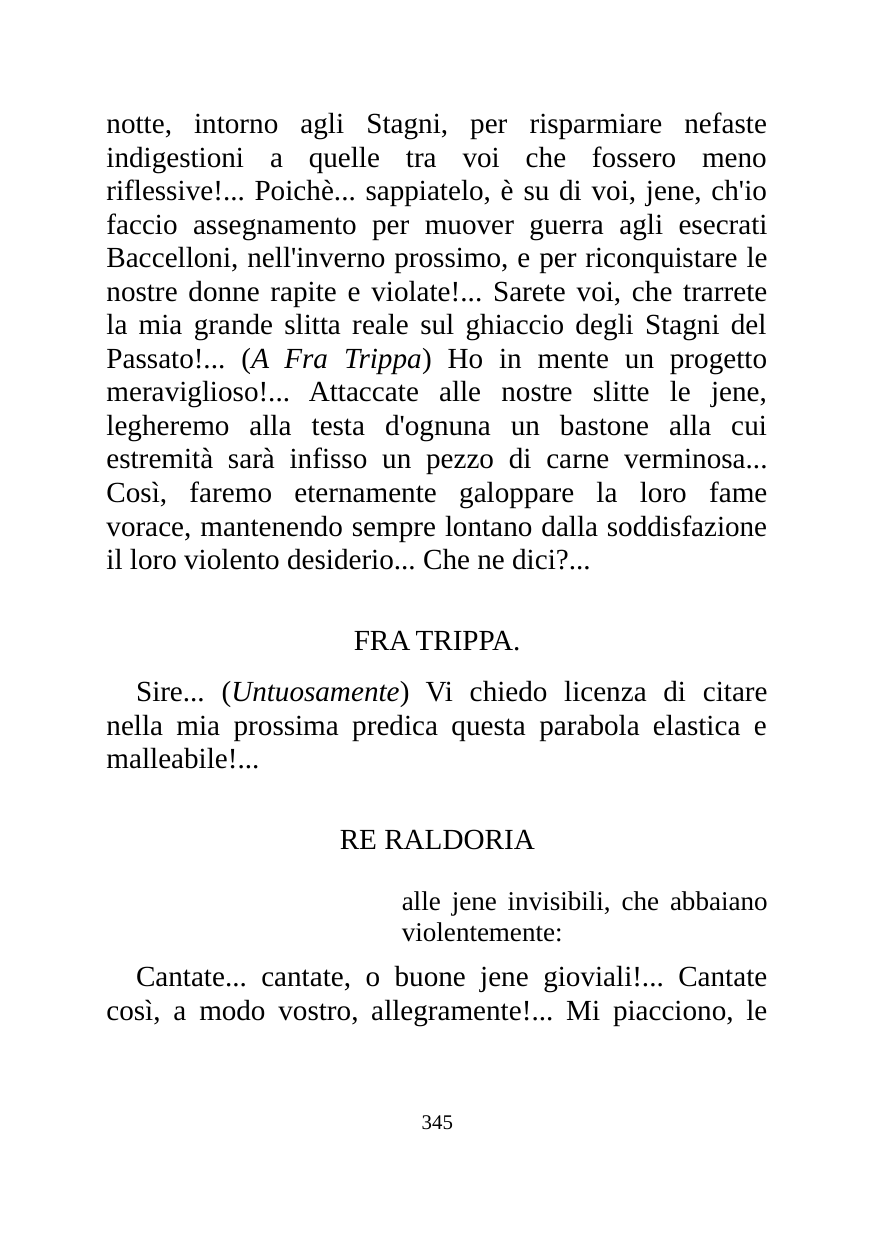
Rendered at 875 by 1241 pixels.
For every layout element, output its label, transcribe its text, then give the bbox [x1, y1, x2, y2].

text RE RALDORIA [106, 822, 768, 856]
text notte, intorno agli Stagni, per risparmiare nefaste indigestioni a quelle tra voi che fossero meno riflessive!... Poichè... sappiatelo, è su di voi, jene, ch'io faccio assegnamento per muover guerra agli esecrati Baccelloni, nell'inverno prossimo, e per riconquistare le nostre donne rapite e violate!... Sarete voi, che trarrete la mia grande slitta reale sul ghiaccio degli Stagni del Passato!... (A Fra Trippa) Ho in mente un progetto meraviglioso!... Attaccate alle nostre slitte le jene, legheremo alla testa d'ognuna un bastone alla cui estremità sarà infisso un pezzo di carne verminosa... Così, faremo eternamente galoppare la loro fame vorace, mantenendo sempre lontano dalla soddisfazione il loro violento desiderio... Che ne dici?... [106, 106, 768, 576]
text Cantate... cantate, o buone jene gioviali!... Cantate così, a modo vostro, allegramente!... Mi piacciono, le [106, 959, 768, 1026]
text Sire... (Untuosamente) Vi chiedo licenza di citare nella mia prossima predica questa parabola elastica e malleabile!... [106, 674, 768, 775]
text FRA TRIPPA. [106, 623, 768, 657]
text alle jene invisibili, che abbaiano violentemente: [402, 885, 768, 948]
